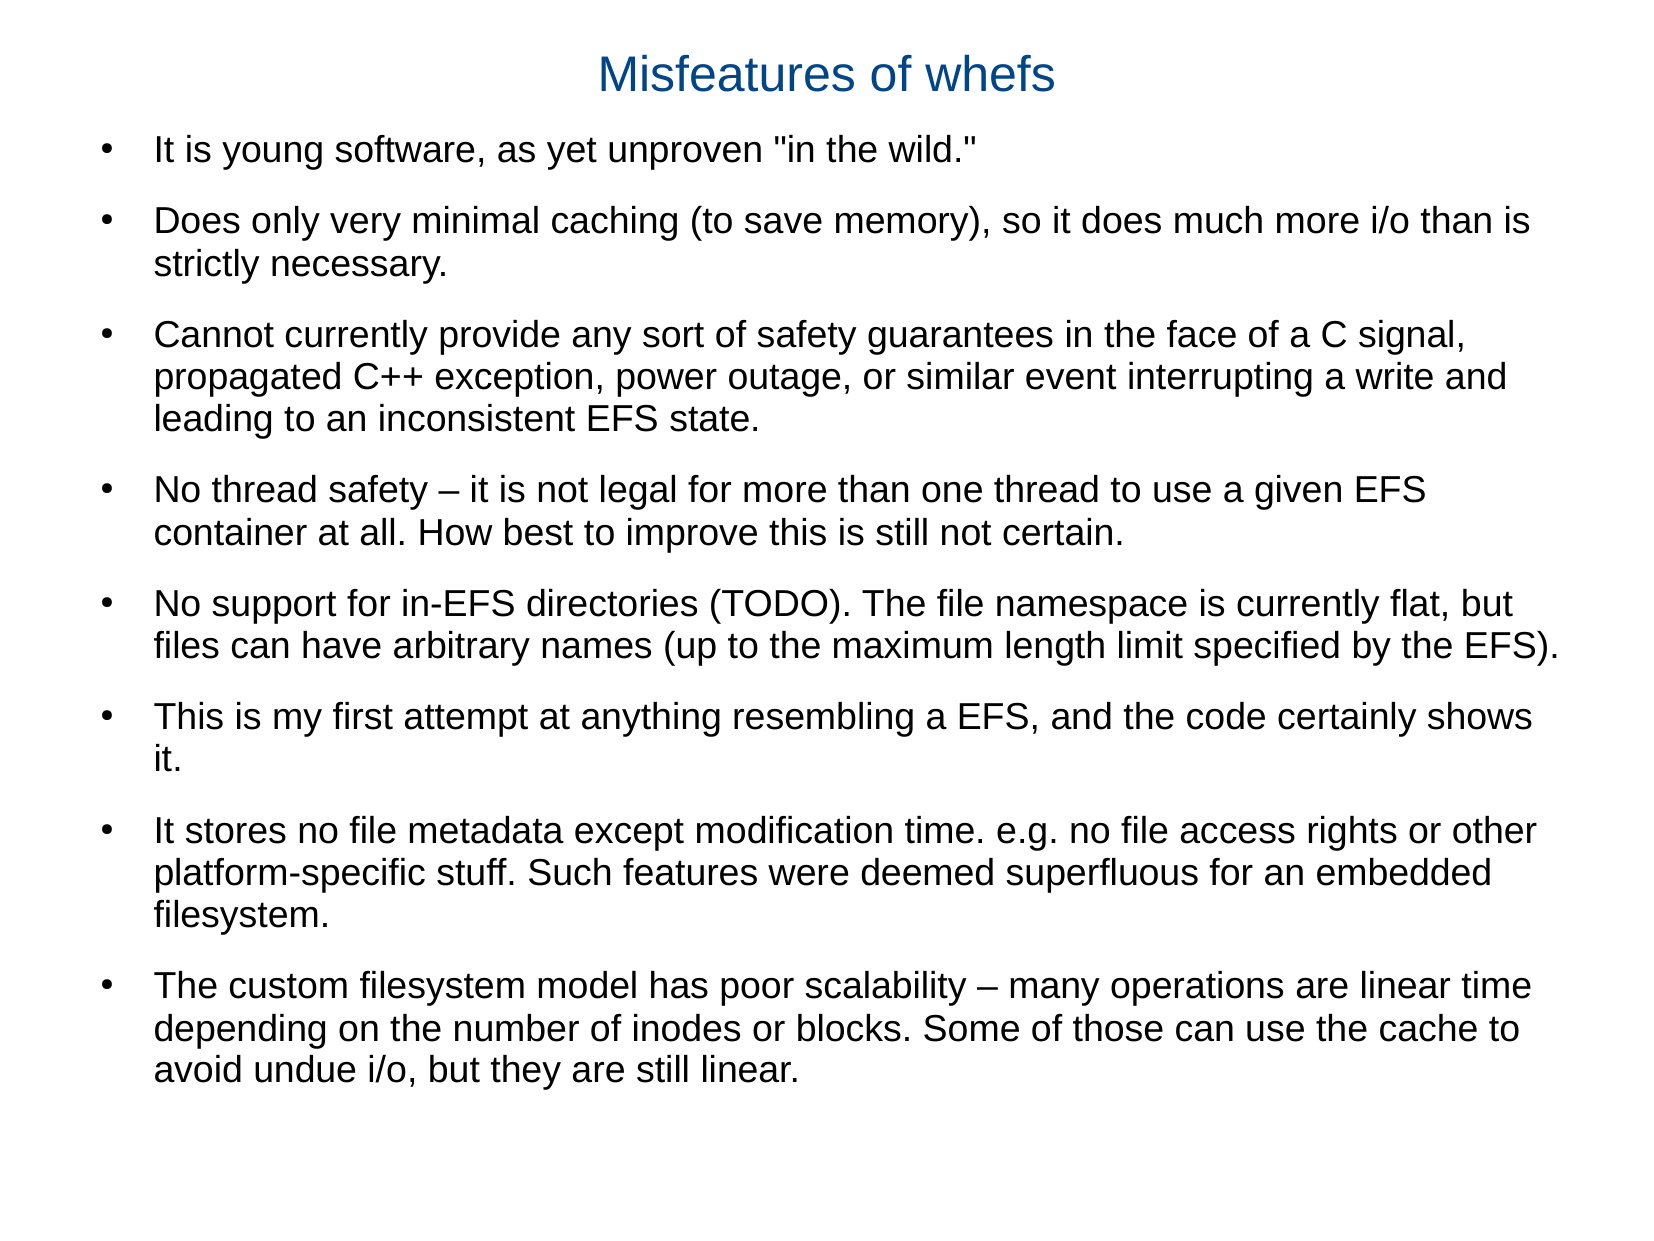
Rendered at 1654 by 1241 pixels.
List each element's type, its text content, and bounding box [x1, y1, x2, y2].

list It is young software, as yet unproven "in the wild." Does only very minimal caching (to save memory), so it does much more i/o than is strictly necessary. Cannot currently provide any sort of safety guarantees in the face of a C signal, propagated C++ exception, power outage, or similar event interrupting a write and leading to an inconsistent EFS state. No thread safety – it is not legal for more than one thread to use a given EFS container at all. How best to improve this is still not certain. No support for in-EFS directories (TODO). The file namespace is currently flat, but files can have arbitrary names (up to the maximum length limit specified by the EFS). This is my first attempt at anything resembling a EFS, and the code certainly shows it. It stores no file metadata except modification time. e.g. no file access rights or other platform-specific stuff. Such features were deemed superfluous for an embedded filesystem. The custom filesystem model has poor scalability – many operations are linear time depending on the number of inodes or blocks. Some of those can use the cache to avoid undue i/o, but they are still linear. [82, 128, 1571, 1091]
text_box Misfeatures of whefs [283, 37, 1371, 112]
